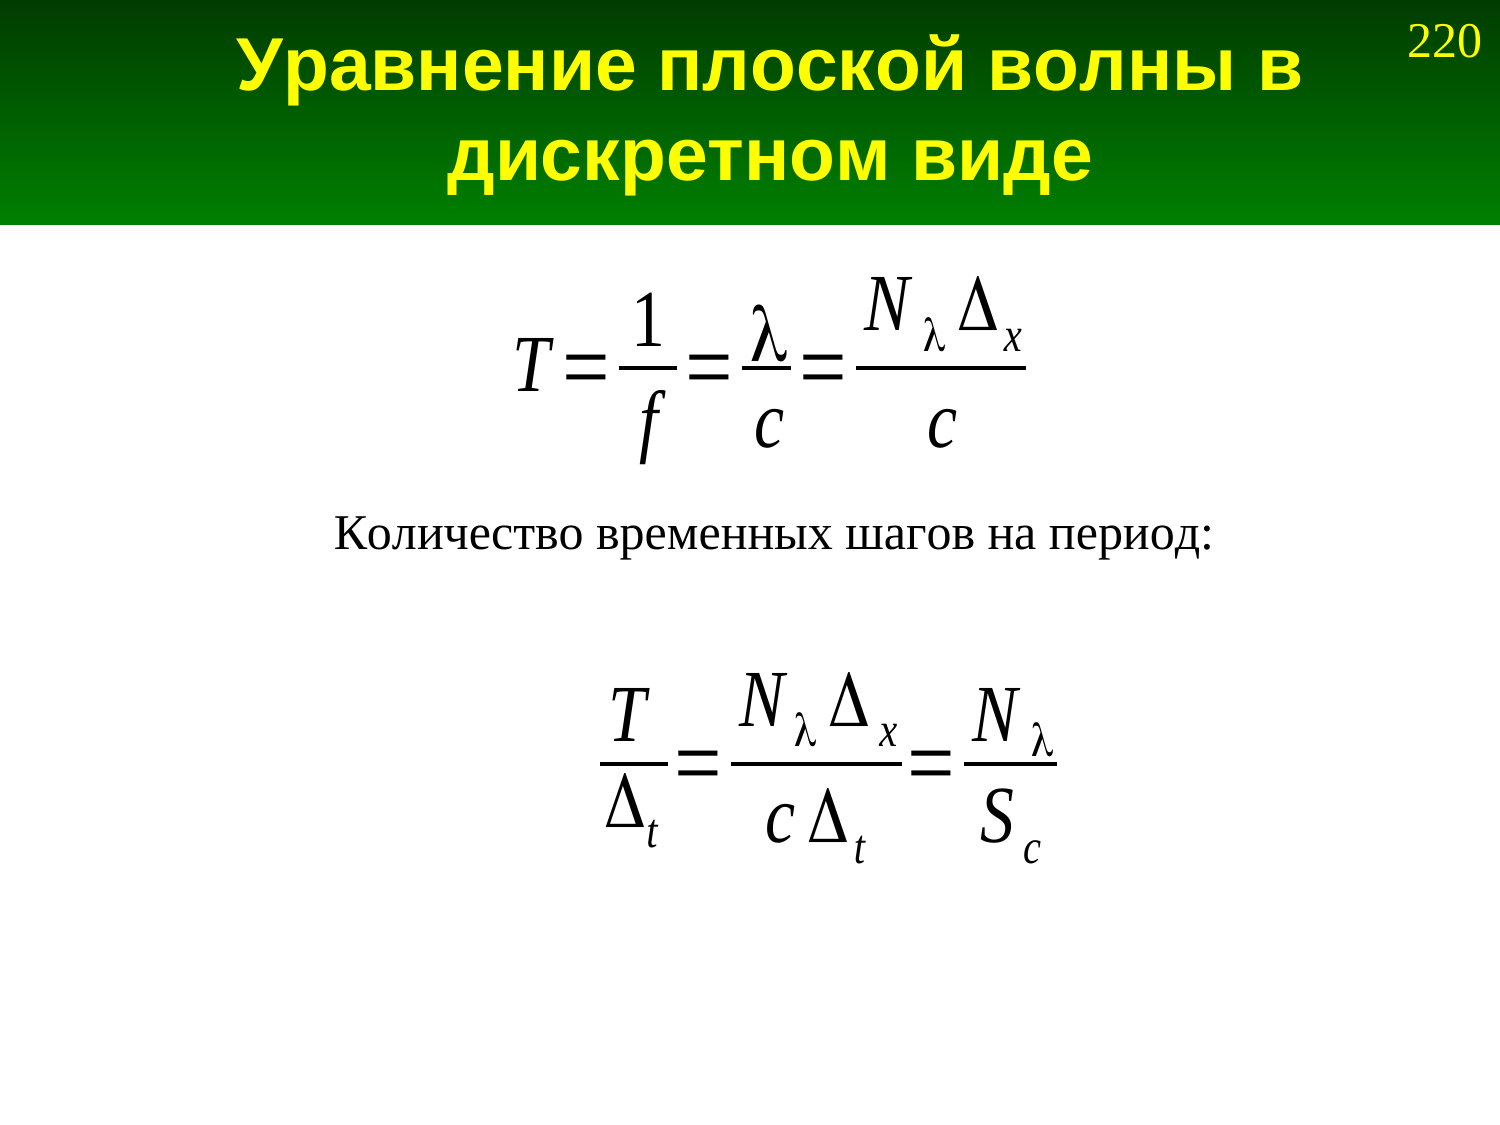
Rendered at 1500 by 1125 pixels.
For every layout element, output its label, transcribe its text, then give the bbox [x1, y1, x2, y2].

title Уравнение плоской волны в дискретном виде [100, 7, 1441, 204]
chart [578, 655, 1078, 875]
text_box Количество временных шагов на период: [318, 492, 1230, 567]
chart [496, 259, 1047, 467]
